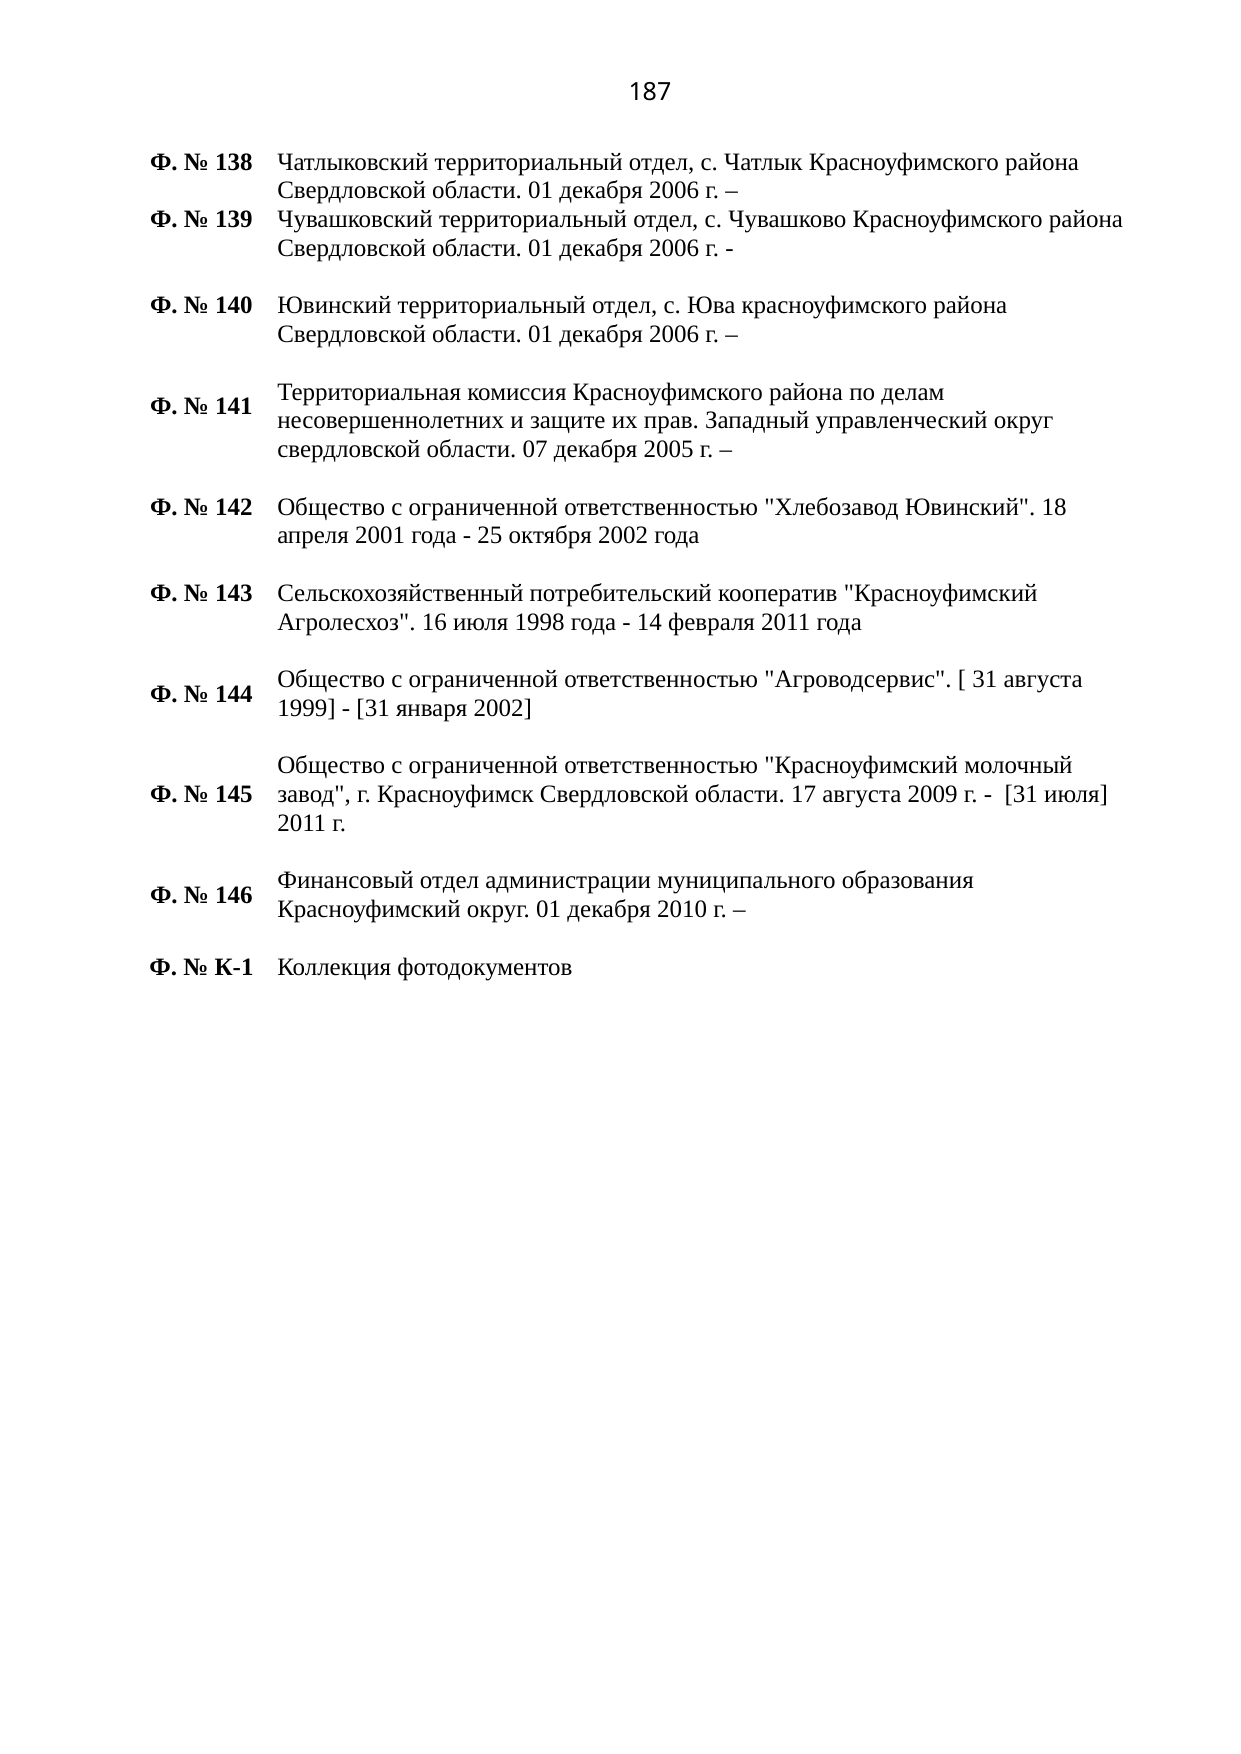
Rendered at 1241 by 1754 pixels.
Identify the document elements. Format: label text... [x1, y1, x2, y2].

table_cell Ф. № 140 [136, 262, 266, 348]
table_cell Ф. № 142 [136, 463, 266, 549]
table_cell Ф. № 145 [136, 751, 266, 837]
table_cell Ф. № 139 [136, 204, 266, 262]
table_cell Сельскохозяйственный потребительский кооператив "Красноуфимский Агролесхоз". 16 июля 1998 года - 14 февраля 2011 года [266, 549, 1136, 636]
table_cell Ф. № 138 [136, 118, 266, 204]
table_cell Территориальная комиссия Красноуфимского района по делам несовершеннолетних и защите их прав. Западный управленческий округ свердловской области. 07 декабря 2005 г. – [266, 348, 1136, 463]
table_cell Общество с ограниченной ответственностью "Агроводсервис". [ 31 августа 1999] - [31 января 2002] [266, 636, 1136, 751]
table_cell Ф. № К-1 [136, 952, 266, 1009]
table_cell Ф. № 144 [136, 636, 266, 751]
table_cell Ф. № 146 [136, 837, 266, 952]
table_cell Ф. № 141 [136, 348, 266, 463]
table_cell Ювинский территориальный отдел, с. Юва красноуфимского района Свердловской области. 01 декабря 2006 г. – [266, 262, 1136, 348]
table_cell Финансовый отдел администрации муниципального образования Красноуфимский округ. 01 декабря 2010 г. – [266, 837, 1136, 952]
table_cell Общество с ограниченной ответственностью "Красноуфимский молочный завод", г. Красноуфимск Свердловской области. 17 августа 2009 г. - [31 июля] 2011 г. [266, 751, 1136, 837]
table_cell Коллекция фотодокументов [266, 952, 1136, 1009]
table_cell Чувашковский территориальный отдел, с. Чувашково Красноуфимского района Свердловской области. 01 декабря 2006 г. - [266, 204, 1136, 262]
table_cell Ф. № 143 [136, 549, 266, 636]
table_cell Чатлыковский территориальный отдел, с. Чатлык Красноуфимского района Свердловской области. 01 декабря 2006 г. – [266, 118, 1136, 204]
table_cell Общество с ограниченной ответственностью "Хлебозавод Ювинский". 18 апреля 2001 года - 25 октября 2002 года [266, 463, 1136, 549]
